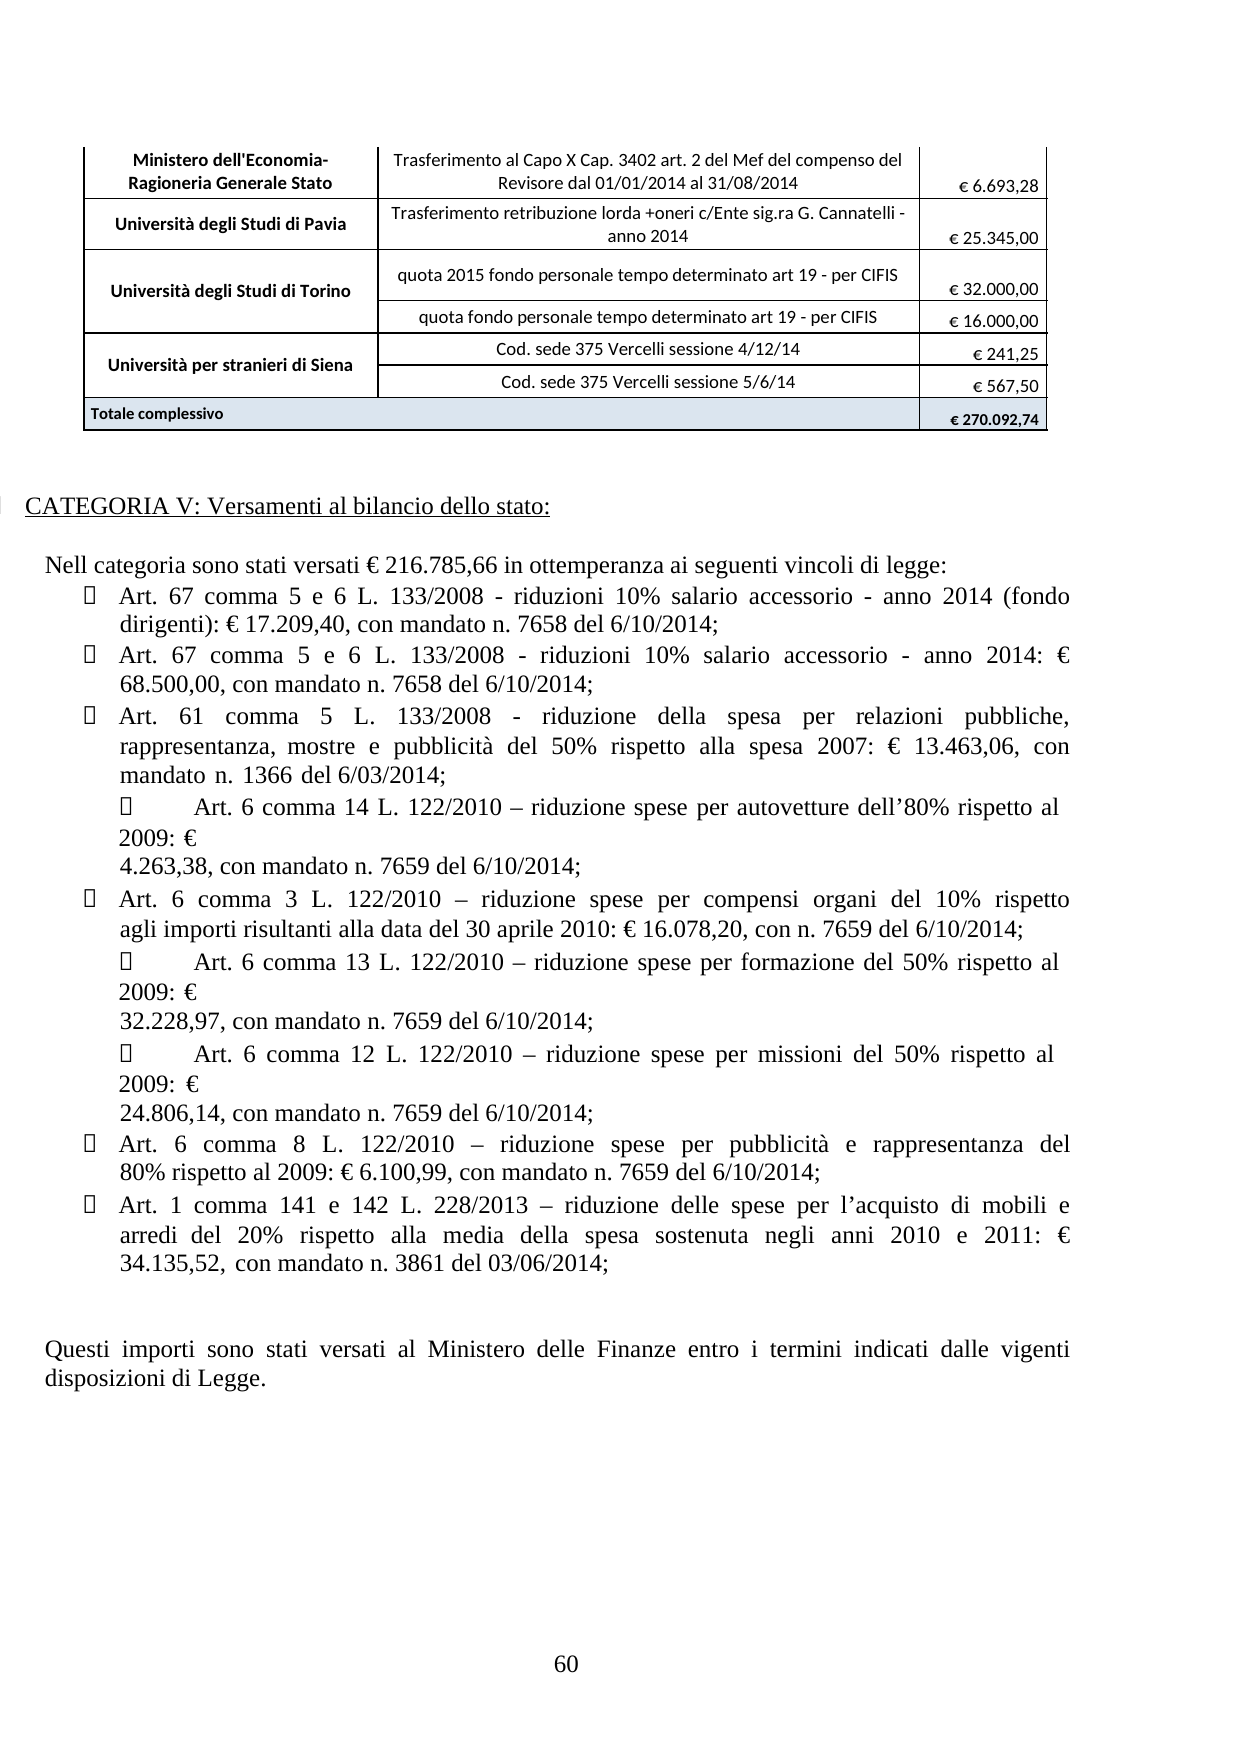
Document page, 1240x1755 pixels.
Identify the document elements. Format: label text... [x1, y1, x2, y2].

table_cell € 25.345,00 [920, 199, 1046, 249]
table_cell Università per stranieri di Siena [85, 334, 377, 397]
list Art. 67 comma 5 e 6 L. 133/2008 - riduzioni 10% salario accessorio - anno 2014 (fondo dirigenti): € 17.209,40, con mandato n. 7658 del 6/10/2014; [82, 581, 1070, 638]
list Art. 61 comma 5 L. 133/2008 - riduzione della spesa per relazioni pubbliche, rappresentanza, mostre e pubblicità del 50% rispetto alla spesa 2007: € 13.463,06, con mandato n. 1366 del 6/03/2014; [82, 698, 1070, 788]
table_cell € 32.000,00 [920, 250, 1046, 300]
list Art. 6 comma 14 L. 122/2010 – riduzione spese per autovetture dell’80% rispetto al 2009: € [118, 789, 1081, 852]
text Nell categoria sono stati versati € 216.785,66 in ottemperanza ai seguenti vincoli di legge: [44, 550, 1081, 579]
table_cell € 16.000,00 [920, 301, 1046, 332]
text 32.228,97, con mandato n. 7659 del 6/10/2014; [119, 1006, 1081, 1035]
list Art. 6 comma 3 L. 122/2010 – riduzione spese per compensi organi del 10% rispetto agli importi risultanti alla data del 30 aprile 2010: € 16.078,20, con n. 7659 del 6/10/2014; [82, 881, 1070, 943]
table_cell Università degli Studi di Torino [85, 250, 377, 332]
table_header € 6.693,28 [920, 147, 1046, 197]
table_cell € 241,25 [920, 334, 1046, 364]
table_cell € 270.092,74 [920, 398, 1046, 429]
text 4.263,38, con mandato n. 7659 del 6/10/2014; [119, 852, 1081, 880]
table_cell quota 2015 fondo personale tempo determinato art 19 - per CIFIS [379, 250, 919, 300]
table_cell quota fondo personale tempo determinato art 19 - per CIFIS [379, 301, 919, 332]
list Art. 6 comma 8 L. 122/2010 – riduzione spese per pubblicità e rappresentanza del 80% rispetto al 2009: € 6.100,99, con mandato n. 7659 del 6/10/2014; [82, 1129, 1070, 1186]
list CATEGORIA V: Versamenti al bilancio dello stato: [0, 487, 1081, 522]
list Art. 6 comma 12 L. 122/2010 – riduzione spese per missioni del 50% rispetto al 2009: € [118, 1035, 1081, 1098]
text 24.806,14, con mandato n. 7659 del 6/10/2014; [119, 1098, 1081, 1127]
table_cell Trasferimento retribuzione lorda +oneri c/Ente sig.ra G. Cannatelli - anno 2014 [379, 199, 919, 249]
text Questi importi sono stati versati al Ministero delle Finanze entro i termini indicati dalle vigenti disposizioni di Legge. [44, 1334, 1070, 1392]
table_cell Università degli Studi di Pavia [85, 199, 377, 249]
table_header Ministero dell'Economia- Ragioneria Generale Stato [85, 147, 377, 197]
list Art. 6 comma 13 L. 122/2010 – riduzione spese per formazione del 50% rispetto al 2009: € [118, 943, 1081, 1006]
table_cell Totale complessivo [85, 398, 919, 429]
table_cell Cod. sede 375 Vercelli sessione 5/6/14 [379, 366, 919, 397]
list Art. 1 comma 141 e 142 L. 228/2013 – riduzione delle spese per l’acquisto di mobili e arredi del 20% rispetto alla media della spesa sostenuta negli anni 2010 e 2011: € 34.135,52, con mandato n. 3861 del 03/06/2014; [82, 1186, 1070, 1277]
table_cell Cod. sede 375 Vercelli sessione 4/12/14 [379, 334, 919, 364]
list Art. 67 comma 5 e 6 L. 133/2008 - riduzioni 10% salario accessorio - anno 2014: € 68.500,00, con mandato n. 7658 del 6/10/2014; [82, 641, 1070, 698]
table_cell € 567,50 [920, 366, 1046, 397]
table_header Trasferimento al Capo X Cap. 3402 art. 2 del Mef del compenso del Revisore dal 01/01/2014 al 31/08/2014 [379, 147, 919, 197]
